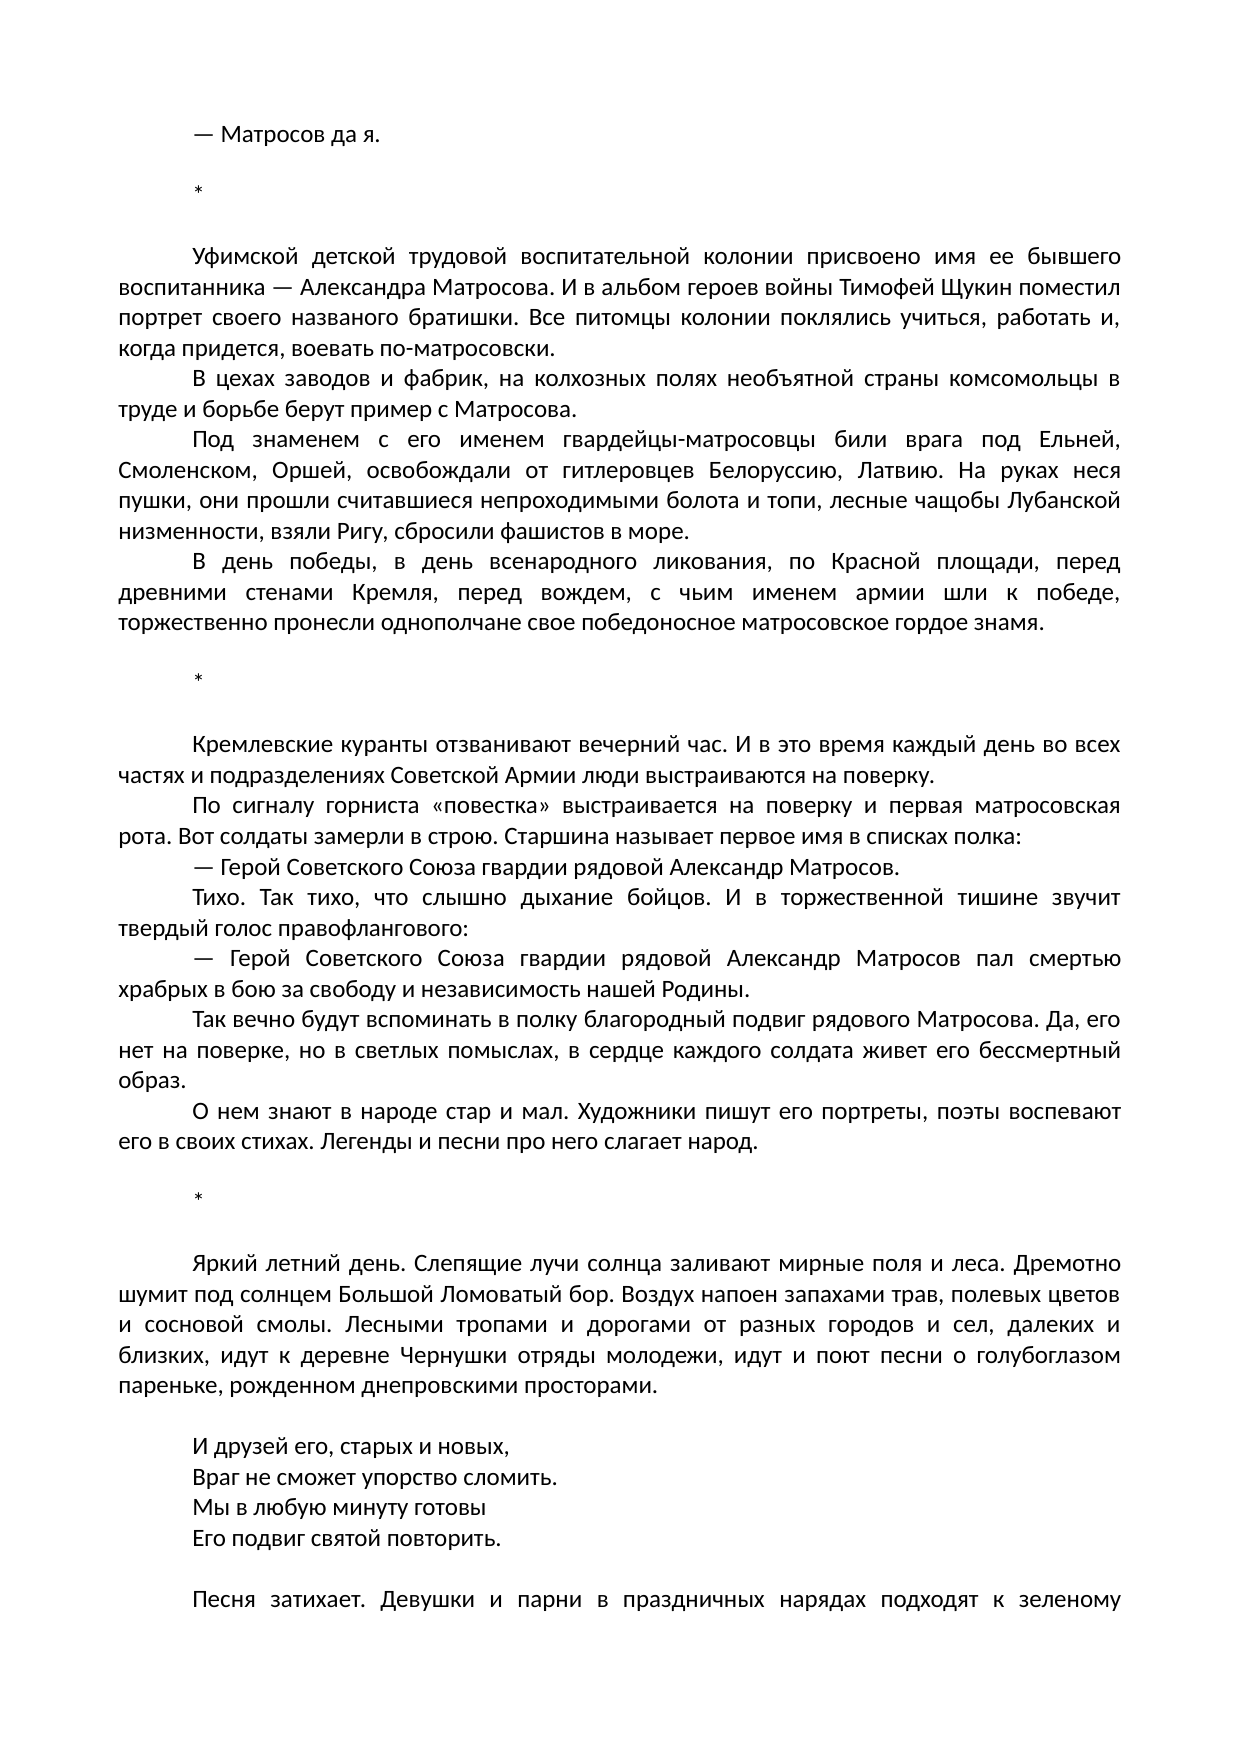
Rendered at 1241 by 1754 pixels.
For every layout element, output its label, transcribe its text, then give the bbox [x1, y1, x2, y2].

text О нем знают в народе стар и мал. Художники пишут его портреты, поэты воспевают его в своих стихах. Легенды и песни про него слагает народ. [118, 1095, 1122, 1156]
text Уфимской детской трудовой воспитательной колонии присвоено имя ее бывшего воспитанника — Александра Матросова. И в альбом героев войны Тимофей Щукин поместил портрет своего названого братишки. Все питомцы колонии поклялись учиться, работать и, когда придется, воевать по-матросовски. [118, 240, 1122, 362]
text — Герой Советского Союза гвардии рядовой Александр Матросов пал смертью храбрых в бою за свободу и независимость нашей Родины. [118, 942, 1122, 1003]
text * [118, 667, 1122, 698]
text Под знаменем с его именем гвардейцы-матросовцы били врага под Ельней, Смоленском, Оршей, освобождали от гитлеровцев Белоруссию, Латвию. На руках неся пушки, они прошли считавшиеся непроходимыми болота и топи, лесные чащобы Лубанской низменности, взяли Ригу, сбросили фашистов в море. [118, 423, 1122, 545]
text Враг не сможет упорство сломить. [118, 1461, 1122, 1492]
text В день победы, в день всенародного ликования, по Красной площади, перед древними стенами Кремля, перед вождем, с чьим именем армии шли к победе, торжественно пронесли однополчане свое победоносное матросовское гордое знамя. [118, 545, 1122, 637]
text Так вечно будут вспоминать в полку благородный подвиг рядового Матросова. Да, его нет на поверке, но в светлых помыслах, в сердце каждого солдата живет его бессмертный образ. [118, 1003, 1122, 1095]
text * [118, 179, 1122, 210]
text Мы в любую минуту готовы [118, 1492, 1122, 1522]
text В цехах заводов и фабрик, на колхозных полях необъятной страны комсомольцы в труде и борьбе берут пример с Матросова. [118, 362, 1122, 423]
text Его подвиг святой повторить. [118, 1522, 1122, 1553]
text И друзей его, старых и новых, [118, 1431, 1122, 1461]
text — Герой Советского Союза гвардии рядовой Александр Матросов. [118, 851, 1122, 881]
text Тихо. Так тихо, что слышно дыхание бойцов. И в торжественной тишине звучит твердый голос правофлангового: [118, 881, 1122, 942]
text — Матросов да я. [118, 118, 1122, 149]
text Кремлевские куранты отзванивают вечерний час. И в это время каждый день во всех частях и подразделениях Советской Армии люди выстраиваются на поверку. [118, 728, 1122, 789]
text * [118, 1186, 1122, 1217]
text Яркий летний день. Слепящие лучи солнца заливают мирные поля и леса. Дремотно шумит под солнцем Большой Ломоватый бор. Воздух напоен запахами трав, полевых цветов и сосновой смолы. Лесными тропами и дорогами от разных городов и сел, далеких и близких, идут к деревне Чернушки отряды молодежи, идут и поют песни о голубоглазом пареньке, рожденном днепровскими просторами. [118, 1247, 1122, 1400]
text По сигналу горниста «повестка» выстраивается на поверку и первая матросовская рота. Вот солдаты замерли в строю. Старшина называет первое имя в списках полка: [118, 789, 1122, 851]
text Песня затихает. Девушки и парни в праздничных нарядах подходят к зеленому [118, 1583, 1122, 1614]
